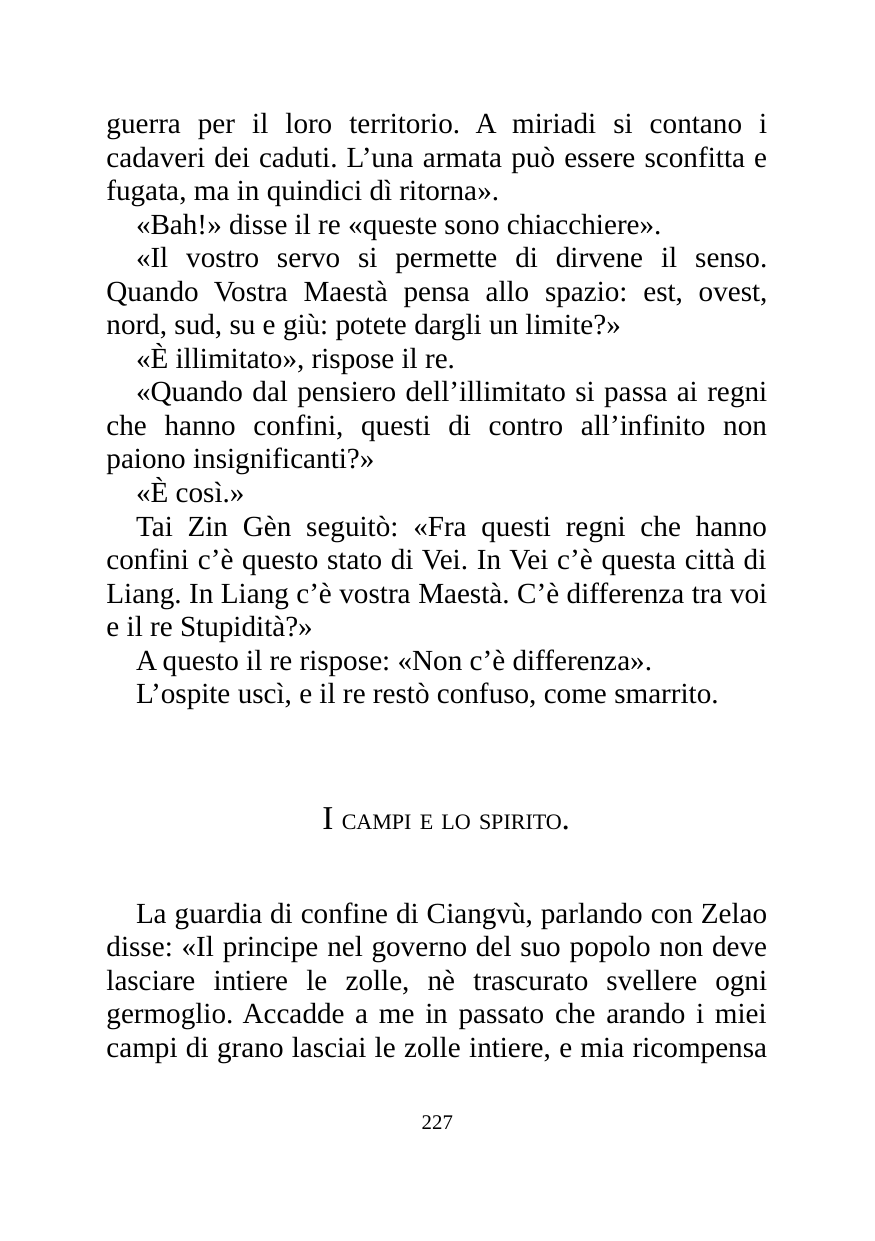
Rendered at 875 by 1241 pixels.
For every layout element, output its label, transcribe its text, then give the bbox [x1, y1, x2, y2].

text «È illimitato», rispose il re. [106, 341, 768, 374]
text L’ospite uscì, e il re restò confuso, come smarrito. [106, 676, 768, 710]
subtitle I campi e lo spirito. [124, 798, 768, 837]
text Tai Zin Gèn seguitò: «Fra questi regni che hanno confini c’è questo stato di Vei. In Vei c’è questa città di Liang. In Liang c’è vostra Maestà. C’è differenza tra voi e il re Stupidità?» [106, 509, 768, 643]
text «È così.» [106, 475, 768, 509]
text guerra per il loro territorio. A miriadi si contano i cadaveri dei caduti. L’una armata può essere sconfitta e fugata, ma in quindici dì ritorna». [106, 106, 768, 207]
text «Quando dal pensiero dell’illimitato si passa ai regni che hanno confini, questi di contro all’infinito non paiono insignificanti?» [106, 374, 768, 475]
text La guardia di confine di Ciangvù, parlando con Zelao disse: «Il principe nel governo del suo popolo non deve lasciare intiere le zolle, nè trascurato svellere ogni germoglio. Accadde a me in passato che arando i miei campi di grano lasciai le zolle intiere, e mia ricompensa [106, 896, 768, 1064]
text A questo il re rispose: «Non c’è differenza». [106, 643, 768, 676]
text «Il vostro servo si permette di dirvene il senso. Quando Vostra Maestà pensa allo spazio: est, ovest, nord, sud, su e giù: potete dargli un limite?» [106, 240, 768, 341]
text «Bah!» disse il re «queste sono chiacchiere». [106, 207, 768, 240]
